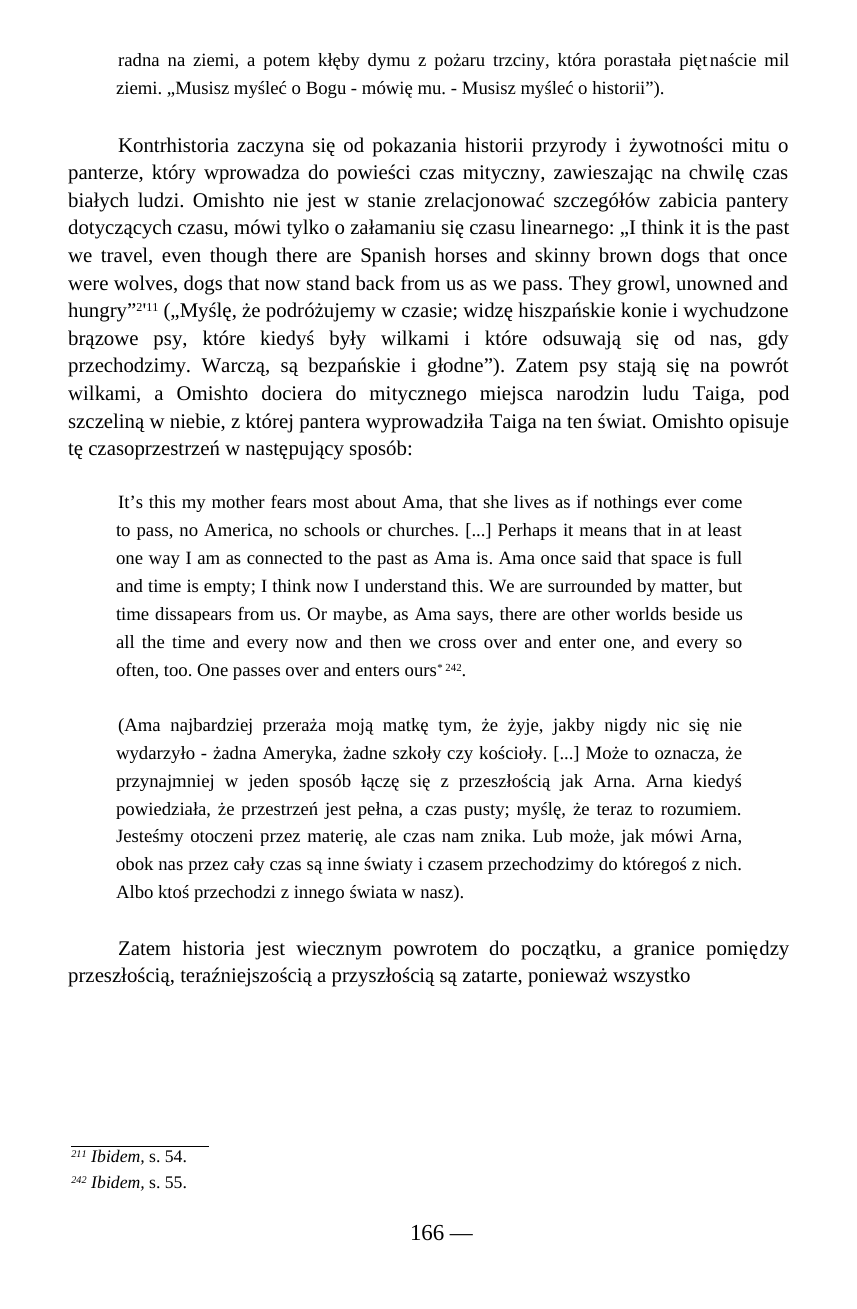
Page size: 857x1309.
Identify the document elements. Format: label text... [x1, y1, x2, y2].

text 242 Ibidem, s. 55. [71, 1172, 209, 1191]
text It’s this my mother fears most about Ama, that she lives as if nothings ever come to pass, no America, no schools or churches. [...] Perhaps it means that in at least one way I am as connected to the past as Ama is. Ama once said that space is full and time is empty; I think now I understand this. We are surrounded by matter, but time dissapears from us. Or maybe, as Ama says, there are other worlds beside us all the time and every now and then we cross over and enter one, and every so often, too. One passes over and enters ours* 242. [116, 491, 743, 681]
text 166 — [410, 1219, 484, 1246]
text (Ama najbardziej przeraża moją matkę tym, że żyje, jakby nigdy nic się nie wydarzyło - żadna Ameryka, żadne szkoły czy kościoły. [...] Może to oznacza, że przynajmniej w jeden sposób łączę się z przeszłością jak Arna. Arna kiedyś powiedziała, że przestrzeń jest pełna, a czas pusty; myślę, że teraz to rozumiem. Jesteśmy otoczeni przez materię, ale czas nam znika. Lub może, jak mówi Arna, obok nas przez cały czas są inne światy i czasem przechodzimy do któregoś z nich. Albo ktoś przechodzi z innego świata w nasz). [116, 714, 743, 902]
text 211 Ibidem, s. 54. [71, 1147, 209, 1166]
text Zatem historia jest wiecznym powrotem do początku, a granice pomię­dzy przeszłością, teraźniejszością a przyszłością są zatarte, ponieważ wszystko [68, 936, 789, 987]
text radna na ziemi, a potem kłęby dymu z pożaru trzciny, która porastała pięt­naście mil ziemi. „Musisz myśleć o Bogu - mówię mu. - Musisz myśleć o historii”). [116, 49, 789, 99]
text Kontrhistoria zaczyna się od pokazania historii przyrody i żywotności mitu o panterze, który wprowadza do powieści czas mityczny, zawieszając na chwilę czas białych ludzi. Omishto nie jest w stanie zrelacjonować szczegółów zabicia pantery dotyczących czasu, mówi tylko o załamaniu się czasu linear­nego: „I think it is the past we travel, even though there are Spanish horses and skinny brown dogs that once were wolves, dogs that now stand back from us as we pass. They growl, unowned and hungry”2'11 („Myślę, że podróżujemy w czasie; widzę hiszpańskie konie i wychudzone brązowe psy, które kiedyś były wilkami i które odsuwają się od nas, gdy przechodzimy. Warczą, są bezpańskie i głodne”). Zatem psy stają się na powrót wilkami, a Omishto dociera do mi­tycznego miejsca narodzin ludu Taiga, pod szczeliną w niebie, z której pantera wyprowadziła Taiga na ten świat. Omishto opisuje tę czasoprzestrzeń w nastę­pujący sposób: [68, 132, 789, 460]
